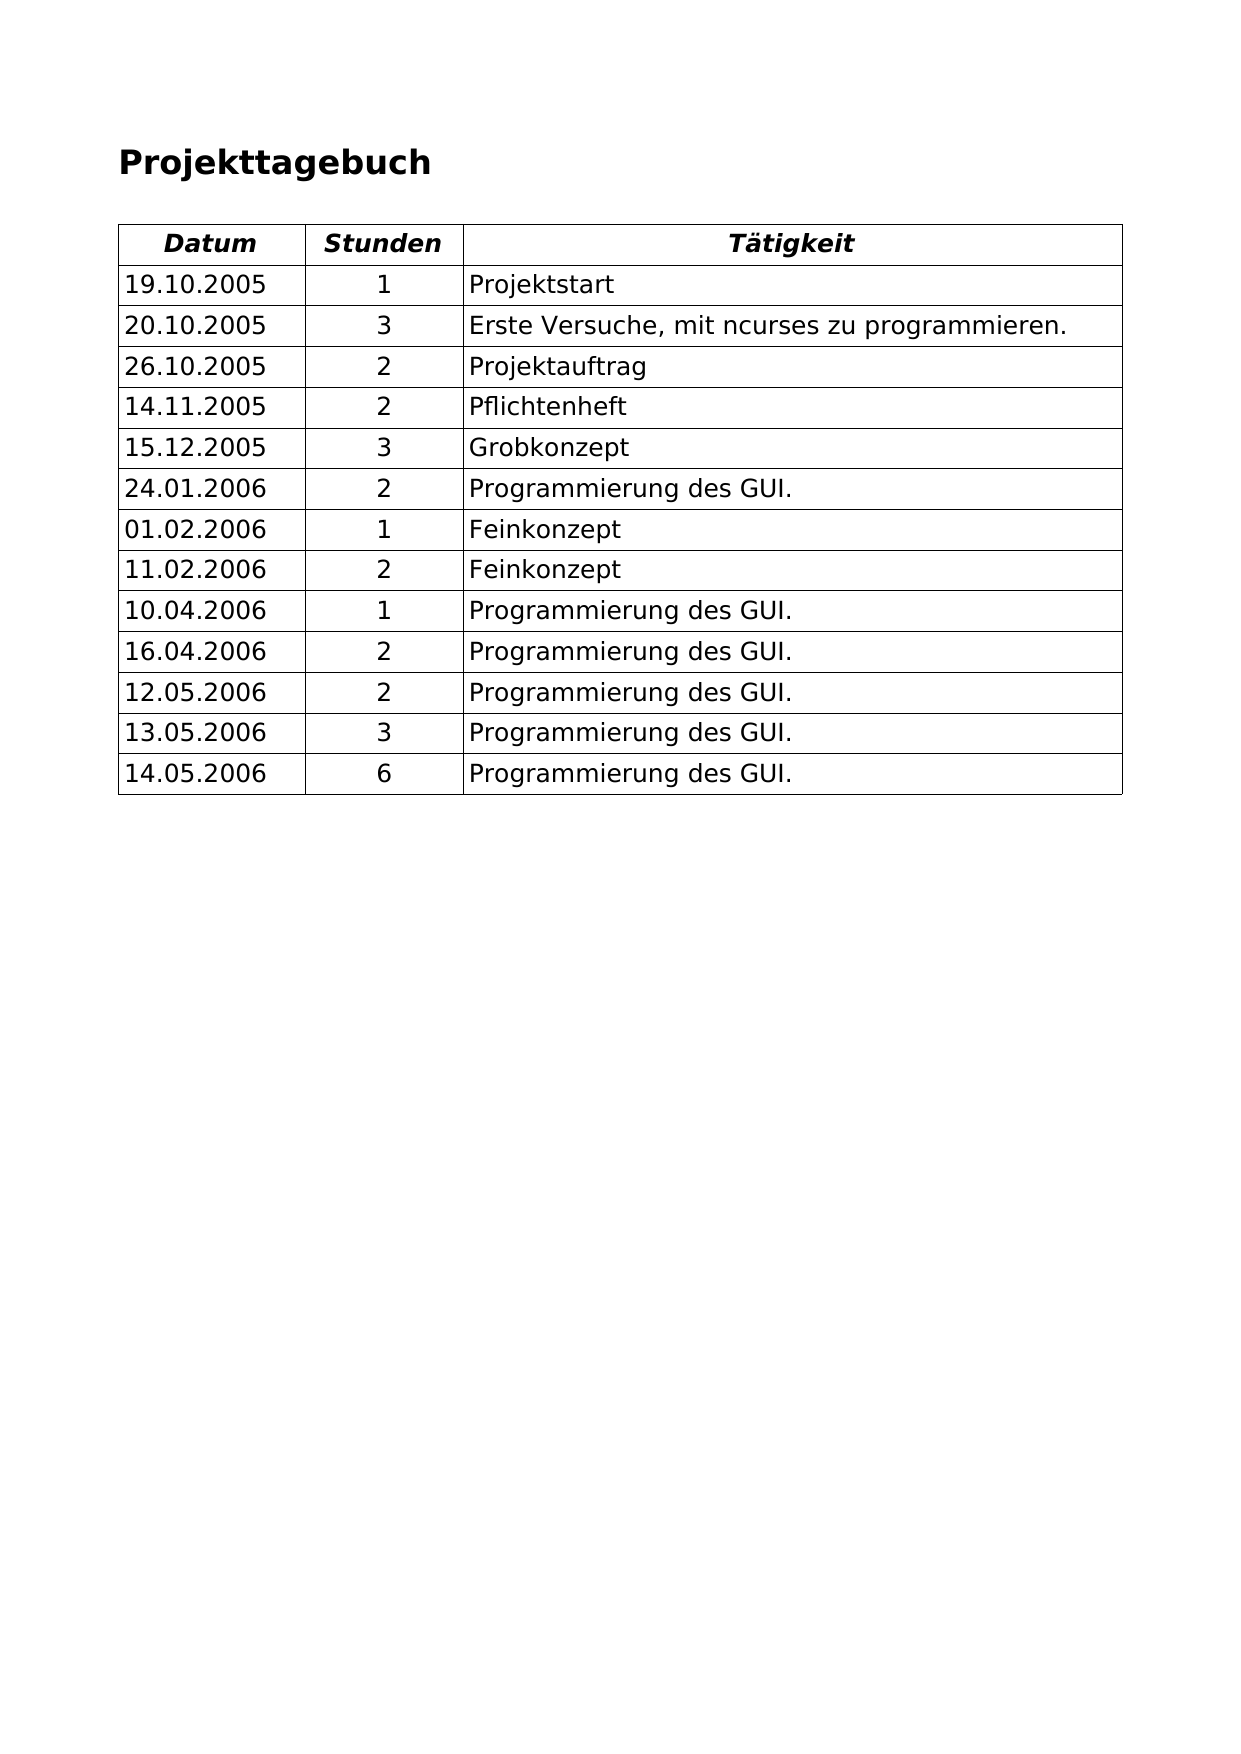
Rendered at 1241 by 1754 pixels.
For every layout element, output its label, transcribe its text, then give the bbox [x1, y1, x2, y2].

table_cell 13.05.2006 [119, 714, 305, 753]
table_cell Programmierung des GUI. [464, 591, 1122, 631]
table_cell 01.02.2006 [119, 510, 305, 550]
table_cell 3 [306, 714, 463, 753]
table_cell 10.04.2006 [119, 591, 305, 631]
table_cell 15.12.2005 [119, 429, 305, 468]
table_header Stunden [306, 225, 463, 264]
table_cell Projektstart [464, 266, 1122, 305]
table_cell Feinkonzept [464, 551, 1122, 590]
table_cell 1 [306, 591, 463, 631]
table_cell Programmierung des GUI. [464, 673, 1122, 713]
table_cell 20.10.2005 [119, 306, 305, 346]
table_cell 2 [306, 469, 463, 509]
table_cell 19.10.2005 [119, 266, 305, 305]
table_cell Programmierung des GUI. [464, 714, 1122, 753]
table_cell 2 [306, 632, 463, 672]
table_header Tätigkeit [464, 225, 1122, 264]
subtitle Projekttagebuch [118, 143, 1122, 182]
table_cell 3 [306, 306, 463, 346]
table_cell 2 [306, 673, 463, 713]
table_cell 2 [306, 551, 463, 590]
table_cell Grobkonzept [464, 429, 1122, 468]
table_cell 6 [306, 754, 463, 794]
table_cell 1 [306, 510, 463, 550]
table_cell Programmierung des GUI. [464, 754, 1122, 794]
table_cell 2 [306, 347, 463, 387]
table_cell Programmierung des GUI. [464, 632, 1122, 672]
table_cell 24.01.2006 [119, 469, 305, 509]
table_cell 14.05.2006 [119, 754, 305, 794]
table_cell 14.11.2005 [119, 388, 305, 427]
table_cell 2 [306, 388, 463, 427]
table_cell Projektauftrag [464, 347, 1122, 387]
table_cell Erste Versuche, mit ncurses zu programmieren. [464, 306, 1122, 346]
table_cell 1 [306, 266, 463, 305]
table_cell 12.05.2006 [119, 673, 305, 713]
table_cell Programmierung des GUI. [464, 469, 1122, 509]
table_header Datum [119, 225, 305, 264]
table_cell 26.10.2005 [119, 347, 305, 387]
table_cell Feinkonzept [464, 510, 1122, 550]
table_cell 11.02.2006 [119, 551, 305, 590]
table_cell 16.04.2006 [119, 632, 305, 672]
table_cell Pflichtenheft [464, 388, 1122, 427]
table_cell 3 [306, 429, 463, 468]
